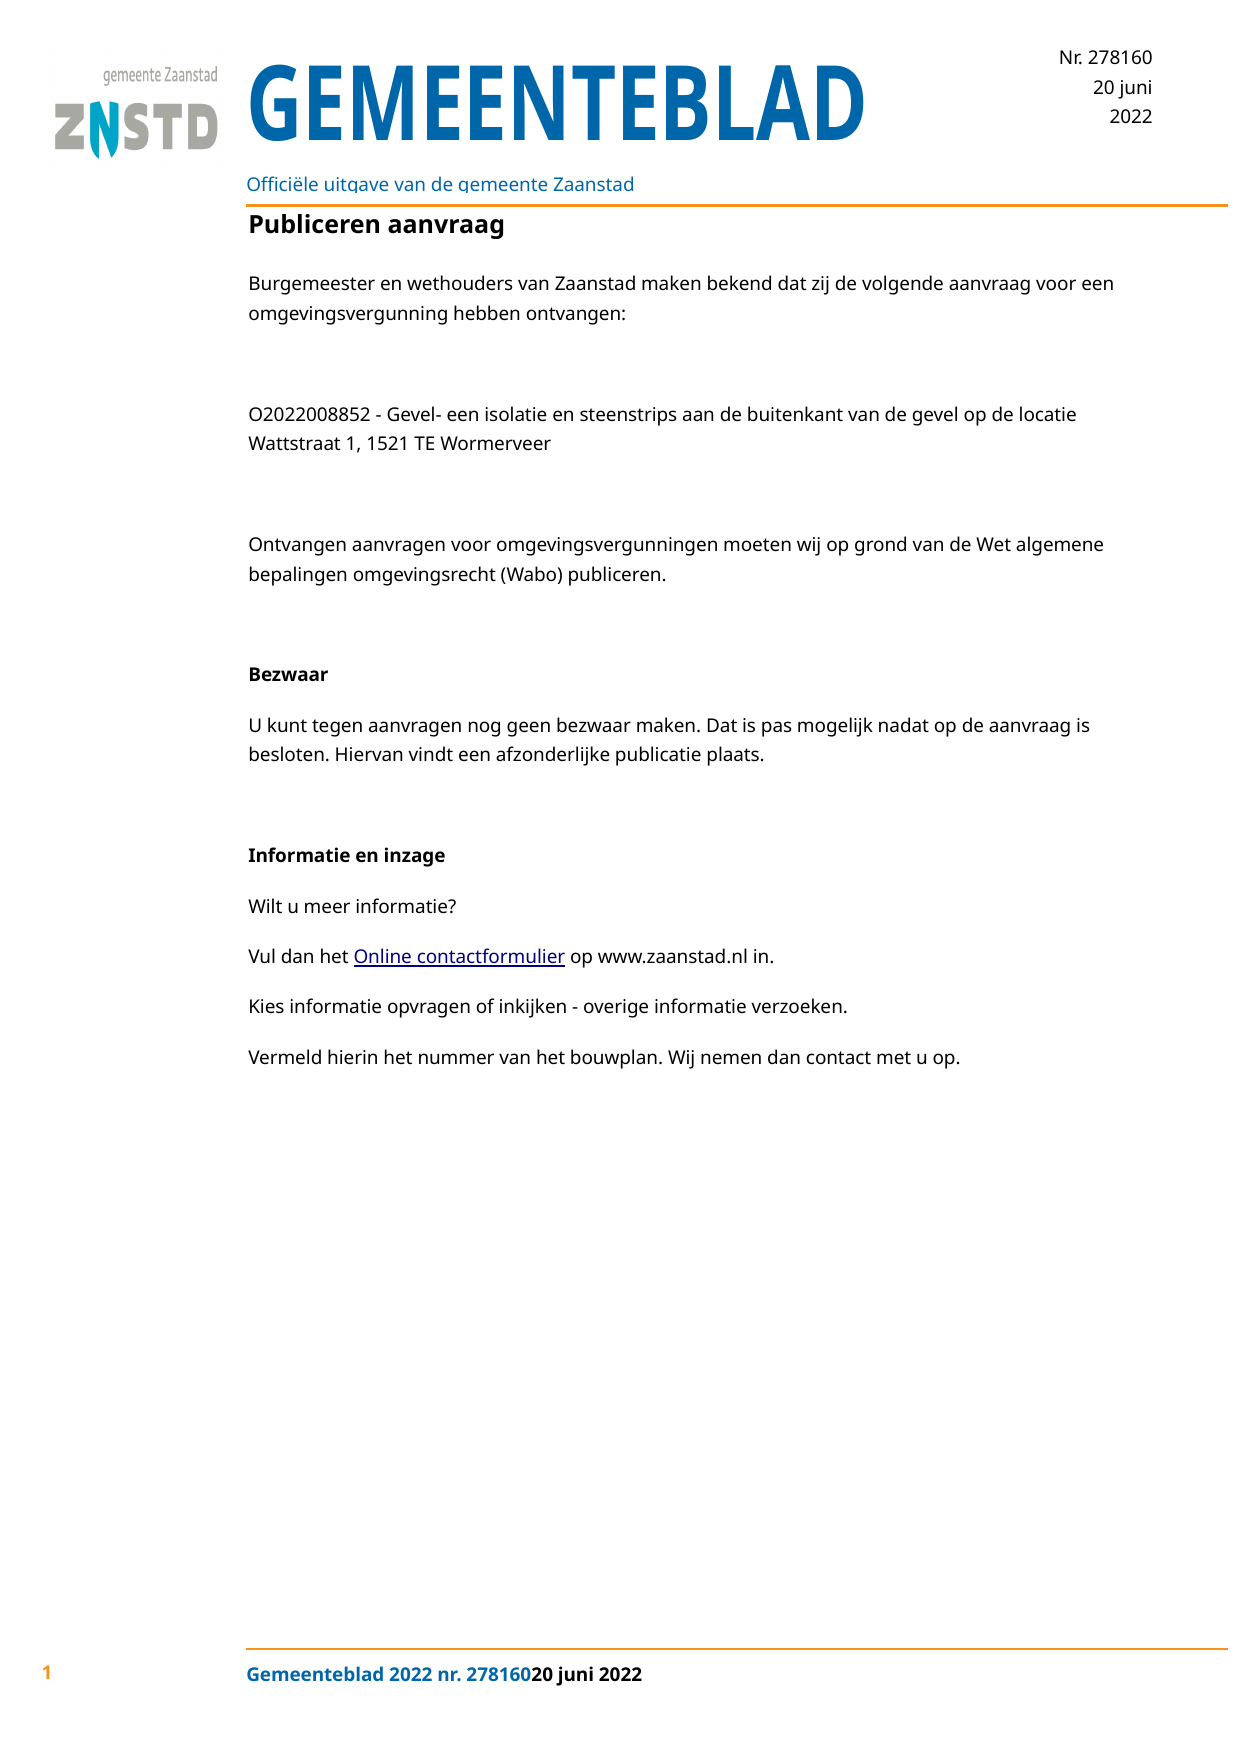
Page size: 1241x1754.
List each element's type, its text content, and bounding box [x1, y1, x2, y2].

text Publiceren aanvraag [248, 207, 1152, 241]
text Informatie en inzage [248, 842, 1152, 868]
text Vermeld hierin het nummer van het bouwplan. Wij nemen dan contact met u op. [248, 1044, 1152, 1070]
text Bezwaar [248, 662, 1152, 687]
text Burgemeester en wethouders van Zaanstad maken bekend dat zij de volgende aanvraag voor een omgevingsvergunning hebben ontvangen: [248, 270, 1152, 326]
text Wilt u meer informatie? [248, 893, 1152, 918]
text O2022008852 - Gevel- een isolatie en steenstrips aan de buitenkant van de gevel op de locatie Wattstraat 1, 1521 TE Wormerveer [248, 401, 1152, 456]
picture [41, 47, 231, 172]
text U kunt tegen aanvragen nog geen bezwaar maken. Dat is pas mogelijk nadat op de aanvraag is besloten. Hiervan vindt een afzonderlijke publicatie plaats. [248, 712, 1152, 767]
text Ontvangen aanvragen voor omgevingsvergunningen moeten wij op grond van de Wet algemene bepalingen omgevingsrecht (Wabo) publiceren. [248, 531, 1152, 586]
text Kies informatie opvragen of inkijken - overige informatie verzoeken. [248, 994, 1152, 1019]
text Vul dan het Online contactformulier op www.zaanstad.nl in. [248, 943, 1152, 969]
